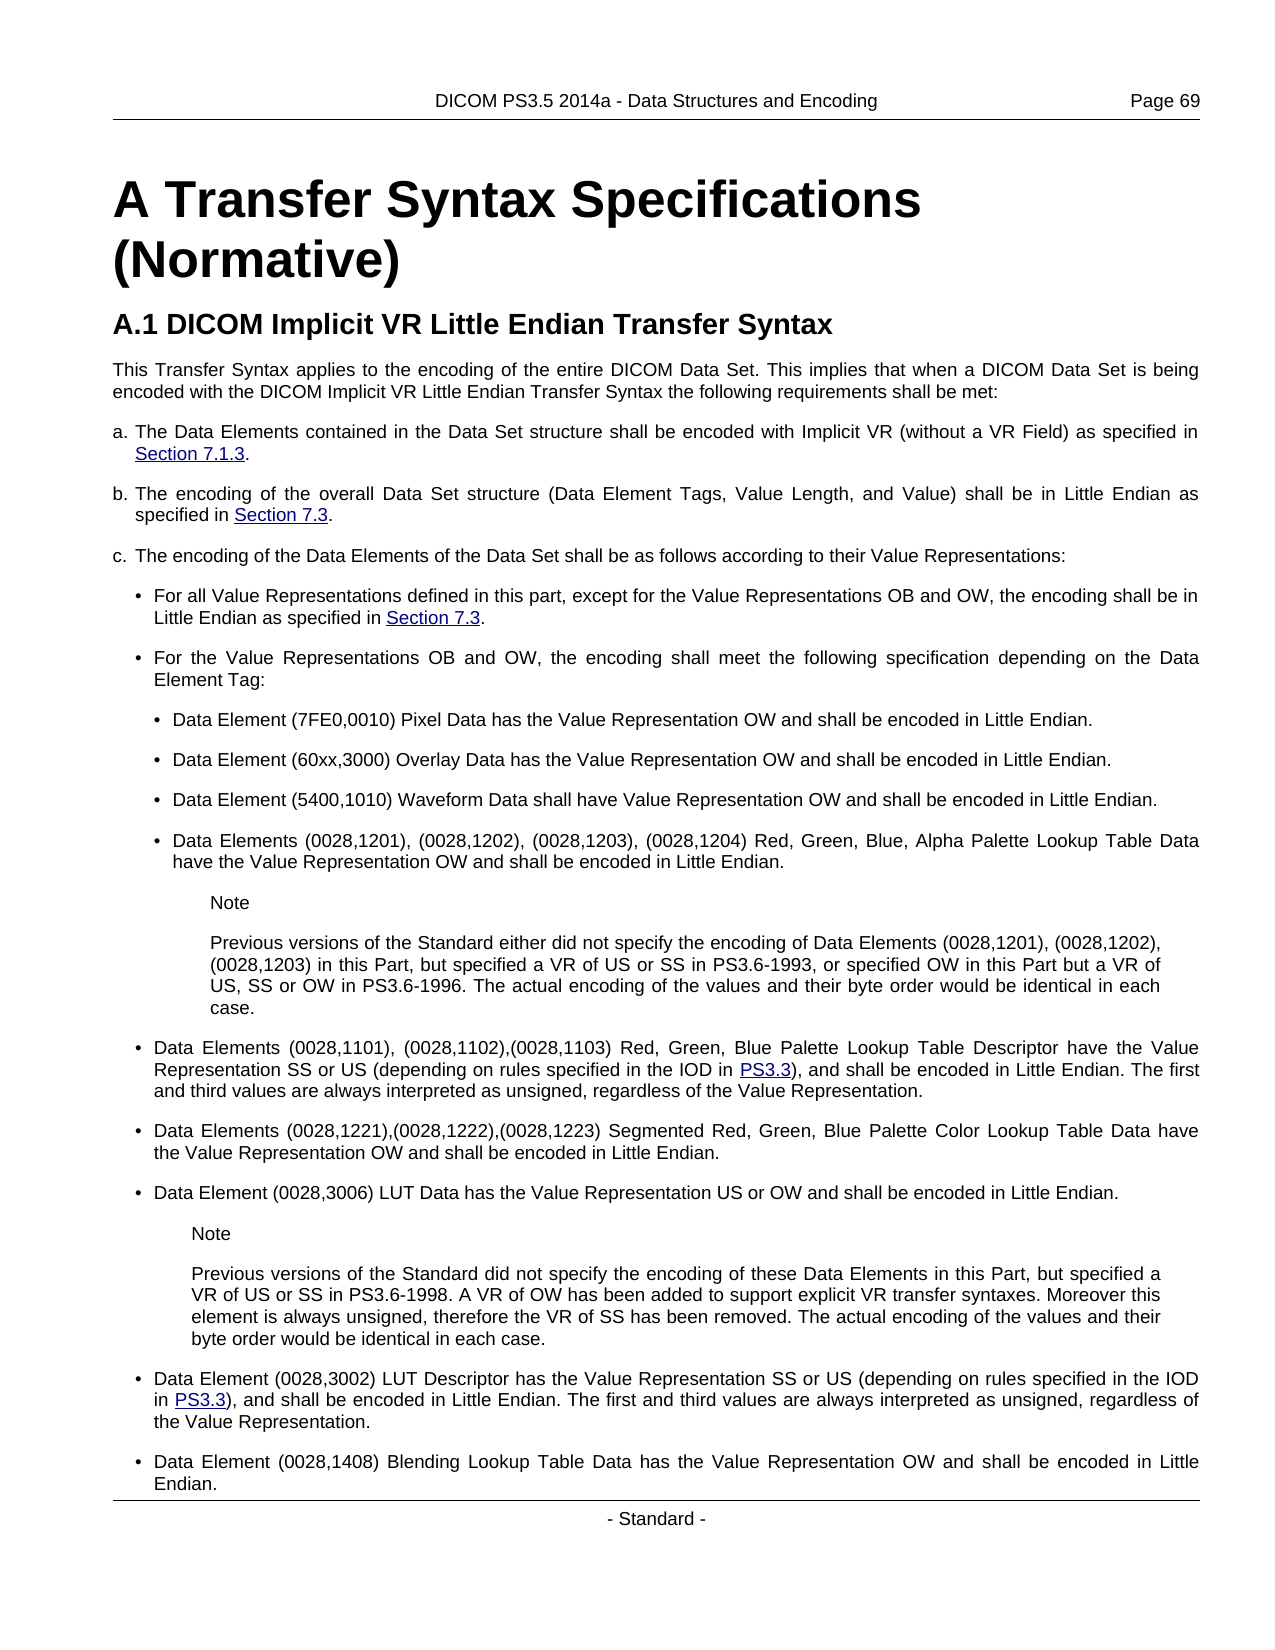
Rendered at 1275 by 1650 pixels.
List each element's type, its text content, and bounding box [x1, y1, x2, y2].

text This Transfer Syntax applies to the encoding of the entire DICOM Data Set. This implies that when a DICOM Data Set is being encoded with the DICOM Implicit VR Little Endian Transfer Syntax the following requirements shall be met: [112, 359, 1200, 402]
text A.1 DICOM Implicit VR Little Endian Transfer Syntax [112, 307, 1200, 340]
list The encoding of the overall Data Set structure (Data Element Tags, Value Length, and Value) shall be in Little Endian as specified in Section 7.3. [112, 483, 1200, 526]
list Data Element (0028,3002) LUT Descriptor has the Value Representation SS or US (depending on rules specified in the IOD in PS3.3), and shall be encoded in Little Endian. The first and third values are always interpreted as unsigned, regardless of the Value Representation. [135, 1368, 1200, 1432]
list Previous versions of the Standard did not specify the encoding of these Data Elements in this Part, but specified a VR of US or SS in PS3.6-1998. A VR of OW has been added to support explicit VR transfer syntaxes. Moreover this element is always unsigned, therefore the VR of SS has been removed. The actual encoding of the values and their byte order would be identical in each case. [172, 1263, 1162, 1349]
list Note [191, 891, 1162, 913]
list Data Elements (0028,1201), (0028,1202), (0028,1203), (0028,1204) Red, Green, Blue, Alpha Palette Lookup Table Data have the Value Representation OW and shall be encoded in Little Endian. [154, 829, 1200, 873]
list The Data Elements contained in the Data Set structure shall be encoded with Implicit VR (without a VR Field) as specified in Section 7.1.3. [112, 421, 1200, 464]
list Data Element (0028,1408) Blending Lookup Table Data has the Value Representation OW and shall be encoded in Little Endian. [135, 1451, 1200, 1494]
list Data Element (7FE0,0010) Pixel Data has the Value Representation OW and shall be encoded in Little Endian. [154, 709, 1200, 730]
list The encoding of the Data Elements of the Data Set shall be as follows according to their Value Representations: [112, 544, 1200, 566]
list Data Elements (0028,1221),(0028,1222),(0028,1223) Segmented Red, Green, Blue Palette Color Lookup Table Data have the Value Representation OW and shall be encoded in Little Endian. [135, 1120, 1200, 1163]
list Note [172, 1222, 1162, 1244]
list For all Value Representations defined in this part, except for the Value Representations OB and OW, the encoding shall be in Little Endian as specified in Section 7.3. [135, 585, 1200, 628]
list For the Value Representations OB and OW, the encoding shall meet the following specification depending on the Data Element Tag: [135, 647, 1200, 690]
list Data Element (60xx,3000) Overlay Data has the Value Representation OW and shall be encoded in Little Endian. [154, 749, 1200, 771]
list Data Element (5400,1010) Waveform Data shall have Value Representation OW and shall be encoded in Little Endian. [154, 789, 1200, 811]
list Data Elements (0028,1101), (0028,1102),(0028,1103) Red, Green, Blue Palette Lookup Table Descriptor have the Value Representation SS or US (depending on rules specified in the IOD in PS3.3), and shall be encoded in Little Endian. The first and third values are always interpreted as unsigned, regardless of the Value Representation. [135, 1037, 1200, 1101]
list Data Element (0028,3006) LUT Data has the Value Representation US or OW and shall be encoded in Little Endian. [135, 1182, 1200, 1204]
list Previous versions of the Standard either did not specify the encoding of Data Elements (0028,1201), (0028,1202), (0028,1203) in this Part, but specified a VR of US or SS in PS3.6-1993, or specified OW in this Part but a VR of US, SS or OW in PS3.6-1996. The actual encoding of the values and their byte order would be identical in each case. [191, 932, 1162, 1018]
text A Transfer Syntax Specifications (Normative) [112, 169, 1200, 288]
